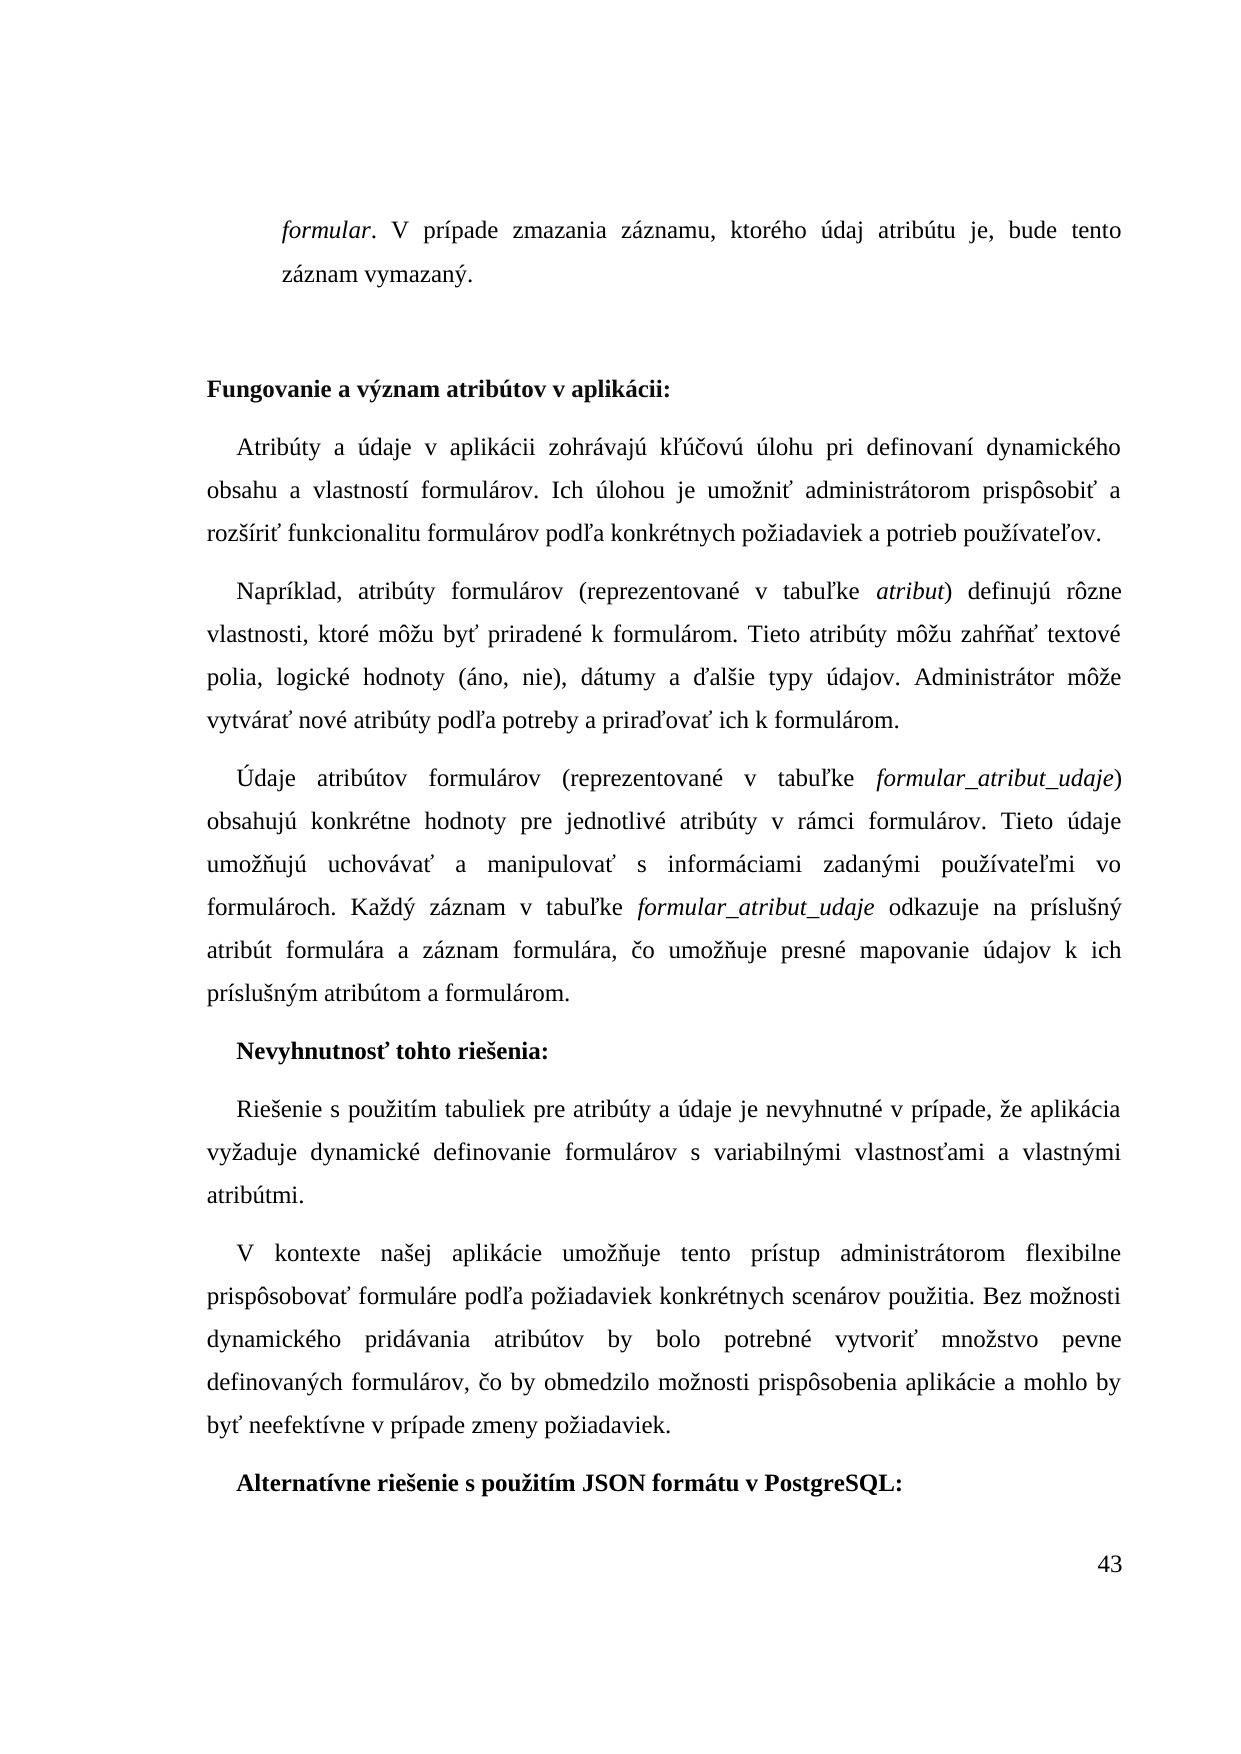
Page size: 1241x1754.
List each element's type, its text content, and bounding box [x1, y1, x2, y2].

text Nevyhnutnosť tohto riešenia: [207, 1036, 1122, 1065]
list formular. V prípade zmazania záznamu, ktorého údaj atribútu je, bude tento záznam vymazaný. [244, 216, 1122, 287]
text V kontexte našej aplikácie umožňuje tento prístup administrátorom flexibilne prispôsobovať formuláre podľa požiadaviek konkrétnych scenárov použitia. Bez možnosti dynamického pridávania atribútov by bolo potrebné vytvoriť množstvo pevne definovaných formulárov, čo by obmedzilo možnosti prispôsobenia aplikácie a mohlo by byť neefektívne v prípade zmeny požiadaviek. [207, 1238, 1122, 1439]
text Napríklad, atribúty formulárov (reprezentované v tabuľke atribut) definujú rôzne vlastnosti, ktoré môžu byť priradené k formulárom. Tieto atribúty môžu zahŕňať textové polia, logické hodnoty (áno, nie), dátumy a ďalšie typy údajov. Administrátor môže vytvárať nové atribúty podľa potreby a priraďovať ich k formulárom. [207, 576, 1122, 734]
text Riešenie s použitím tabuliek pre atribúty a údaje je nevyhnutné v prípade, že aplikácia vyžaduje dynamické definovanie formulárov s variabilnými vlastnosťami a vlastnými atribútmi. [207, 1094, 1122, 1209]
text Atribúty a údaje v aplikácii zohrávajú kľúčovú úlohu pri definovaní dynamického obsahu a vlastností formulárov. Ich úlohou je umožniť administrátorom prispôsobiť a rozšíriť funkcionalitu formulárov podľa konkrétnych požiadaviek a potrieb používateľov. [207, 432, 1122, 547]
text Údaje atribútov formulárov (reprezentované v tabuľke formular_atribut_udaje) obsahujú konkrétne hodnoty pre jednotlivé atribúty v rámci formulárov. Tieto údaje umožňujú uchovávať a manipulovať s informáciami zadanými používateľmi vo formulároch. Každý záznam v tabuľke formular_atribut_udaje odkazuje na príslušný atribút formulára a záznam formulára, čo umožňuje presné mapovanie údajov k ich príslušným atribútom a formulárom. [207, 763, 1122, 1007]
text Fungovanie a význam atribútov v aplikácii: [207, 374, 1122, 403]
text Alternatívne riešenie s použitím JSON formátu v PostgreSQL: [207, 1468, 1122, 1497]
